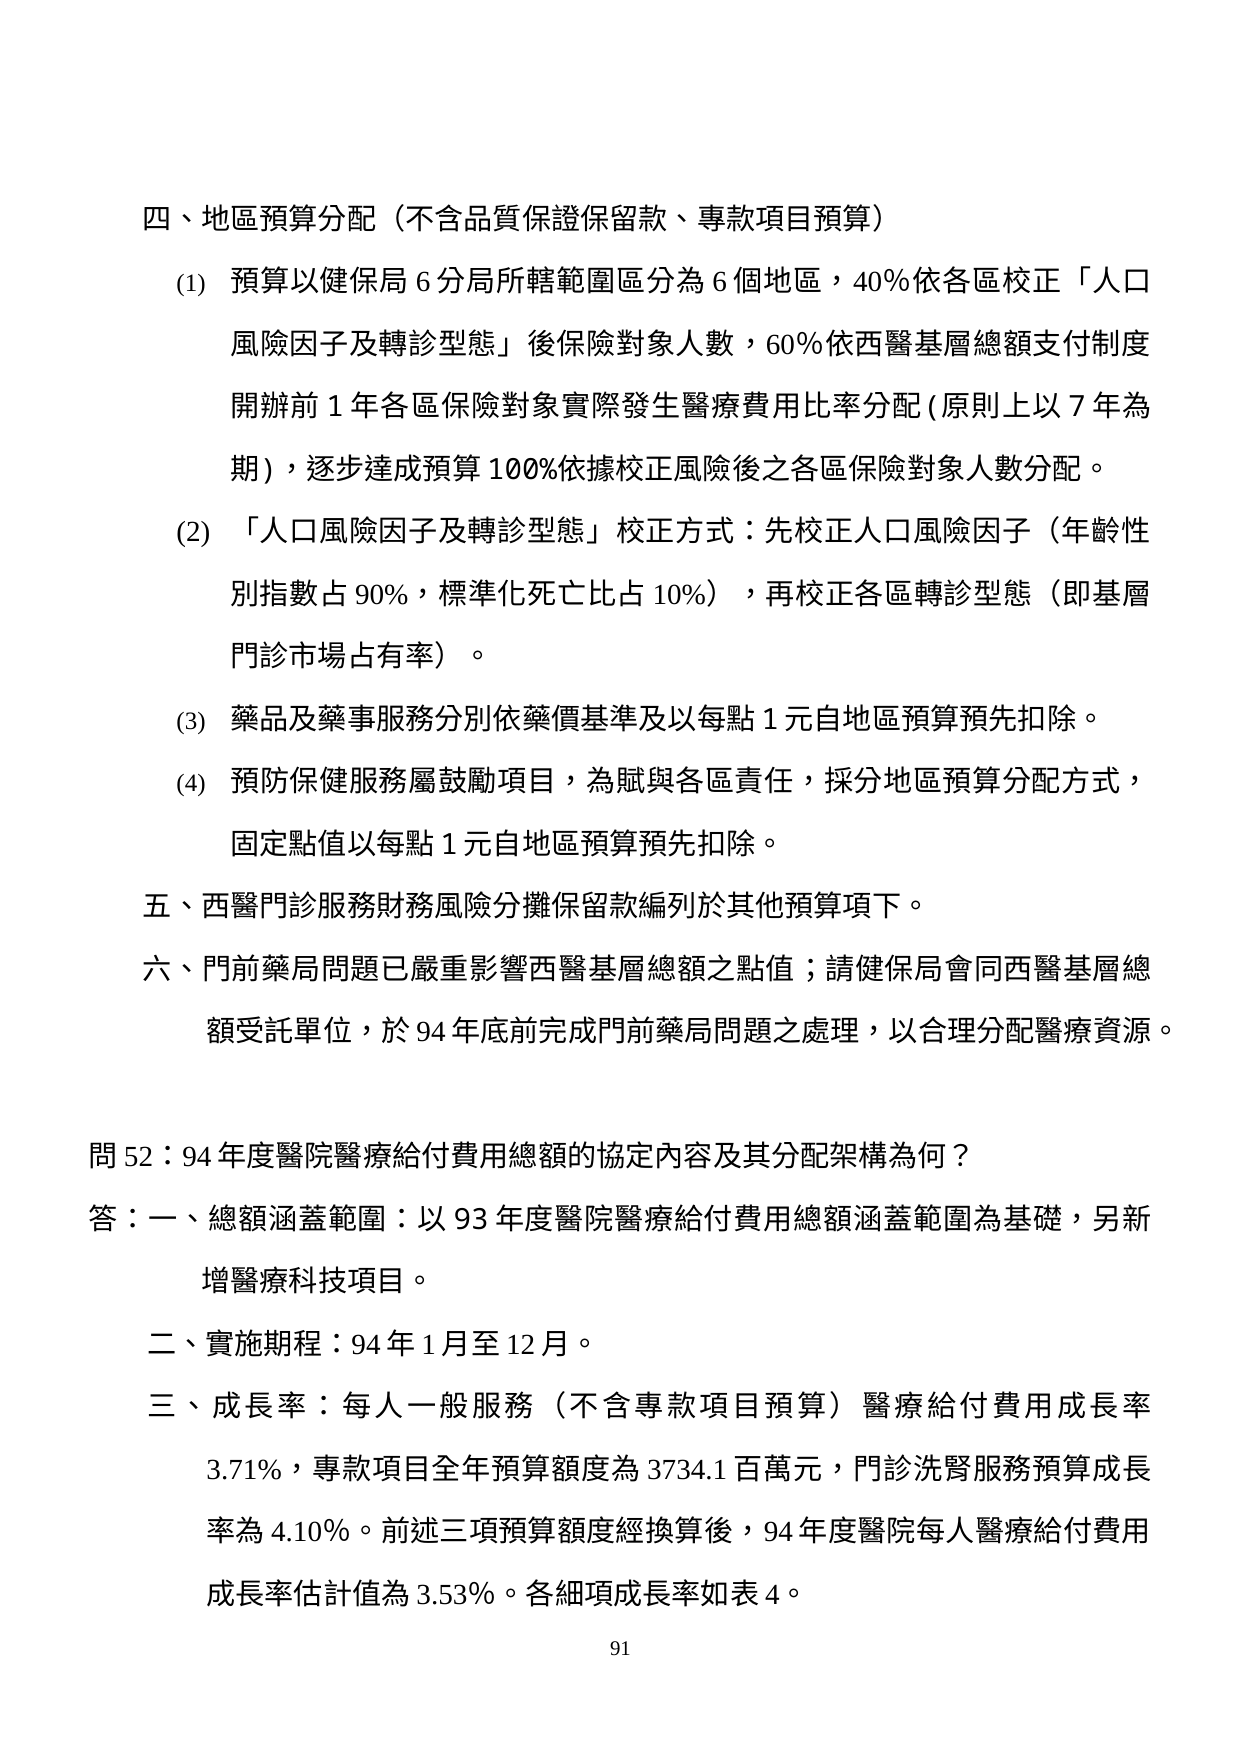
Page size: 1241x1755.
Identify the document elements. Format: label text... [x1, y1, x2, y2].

text 六、門前藥局問題已嚴重影響西醫基層總額之點值；請健保局會同西醫基層總額受託單位，於94年底前完成門前藥局問題之處理，以合理分配醫療資源。 [143, 925, 1152, 1050]
list 「人口風險因子及轉診型態」校正方式：先校正人口風險因子（年齡性別指數占90%，標準化死亡比占10%），再校正各區轉診型態（即基層門診市場占有率）。 [176, 487, 1152, 675]
text 三、成長率：每人一般服務（不含專款項目預算）醫療給付費用成長率3.71%，專款項目全年預算額度為3734.1百萬元，門診洗腎服務預算成長率為4.10％。前述三項預算額度經換算後，94年度醫院每人醫療給付費用成長率估計值為3.53％。各細項成長率如表4。 [147, 1362, 1152, 1612]
list 藥品及藥事服務分別依藥價基準及以每點1元自地區預算預先扣除。 [176, 675, 1152, 737]
text 四、地區預算分配（不含品質保證保留款、專款項目預算） [143, 175, 1152, 237]
text 二、實施期程：94年1月至12月。 [147, 1300, 1152, 1362]
list 預防保健服務屬鼓勵項目，為賦與各區責任，採分地區預算分配方式，固定點值以每點1元自地區預算預先扣除。 [176, 737, 1152, 862]
text 問52：94年度醫院醫療給付費用總額的協定內容及其分配架構為何？ [89, 1112, 1152, 1175]
text 五、西醫門診服務財務風險分攤保留款編列於其他預算項下。 [143, 862, 1152, 925]
text 答：一、總額涵蓋範圍：以93年度醫院醫療給付費用總額涵蓋範圍為基礎，另新增醫療科技項目。 [89, 1175, 1152, 1300]
list 預算以健保局6分局所轄範圍區分為6個地區，40％依各區校正「人口風險因子及轉診型態」後保險對象人數，60％依西醫基層總額支付制度開辦前1年各區保險對象實際發生醫療費用比率分配(原則上以7年為期)，逐步達成預算100%依據校正風險後之各區保險對象人數分配。 [176, 237, 1152, 487]
